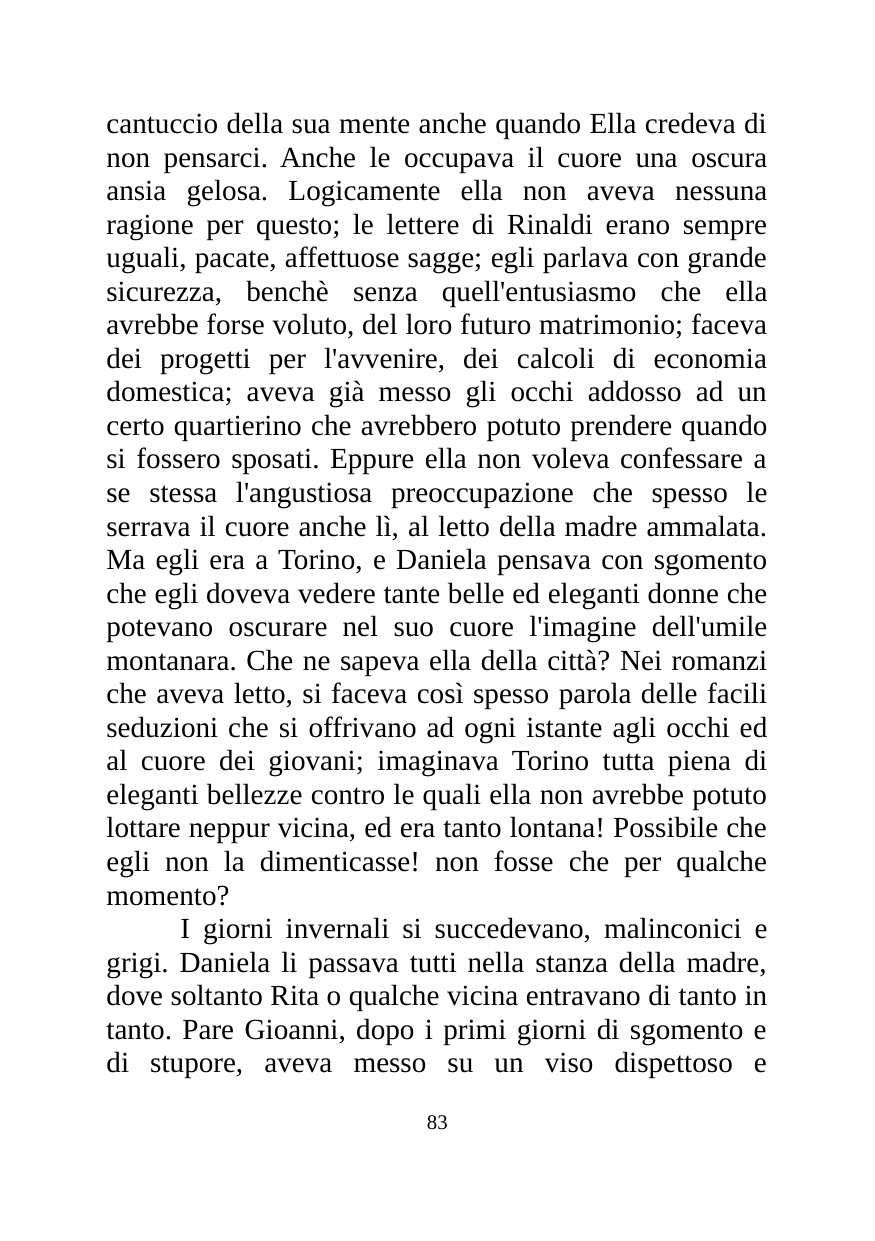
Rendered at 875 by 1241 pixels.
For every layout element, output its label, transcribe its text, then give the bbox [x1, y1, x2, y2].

text I giorni invernali si succedevano, malinconici e grigi. Daniela li passava tutti nella stanza della madre, dove soltanto Rita o qualche vicina entravano di tanto in tanto. Pare Gioanni, dopo i primi giorni di sgomento e di stupore, aveva messo su un viso dispettoso e [106, 911, 768, 1079]
text cantuccio della sua mente anche quando Ella credeva di non pensarci. Anche le occupava il cuore una oscura ansia gelosa. Logicamente ella non aveva nessuna ragione per questo; le lettere di Rinaldi erano sempre uguali, pacate, affettuose sagge; egli parlava con grande sicurezza, benchè senza quell'entusiasmo che ella avrebbe forse voluto, del loro futuro matrimonio; faceva dei progetti per l'avvenire, dei calcoli di economia domestica; aveva già messo gli occhi addosso ad un certo quartierino che avrebbero potuto prendere quando si fossero sposati. Eppure ella non voleva confessare a se stessa l'angustiosa preoccupazione che spesso le serrava il cuore anche lì, al letto della madre ammalata. Ma egli era a Torino, e Daniela pensava con sgomento che egli doveva vedere tante belle ed eleganti donne che potevano oscurare nel suo cuore l'imagine dell'umile montanara. Che ne sapeva ella della città? Nei romanzi che aveva letto, si faceva così spesso parola delle facili seduzioni che si offrivano ad ogni istante agli occhi ed al cuore dei giovani; imaginava Torino tutta piena di eleganti bellezze contro le quali ella non avrebbe potuto lottare neppur vicina, ed era tanto lontana! Possibile che egli non la dimenticasse! non fosse che per qualche momento? [106, 106, 768, 911]
